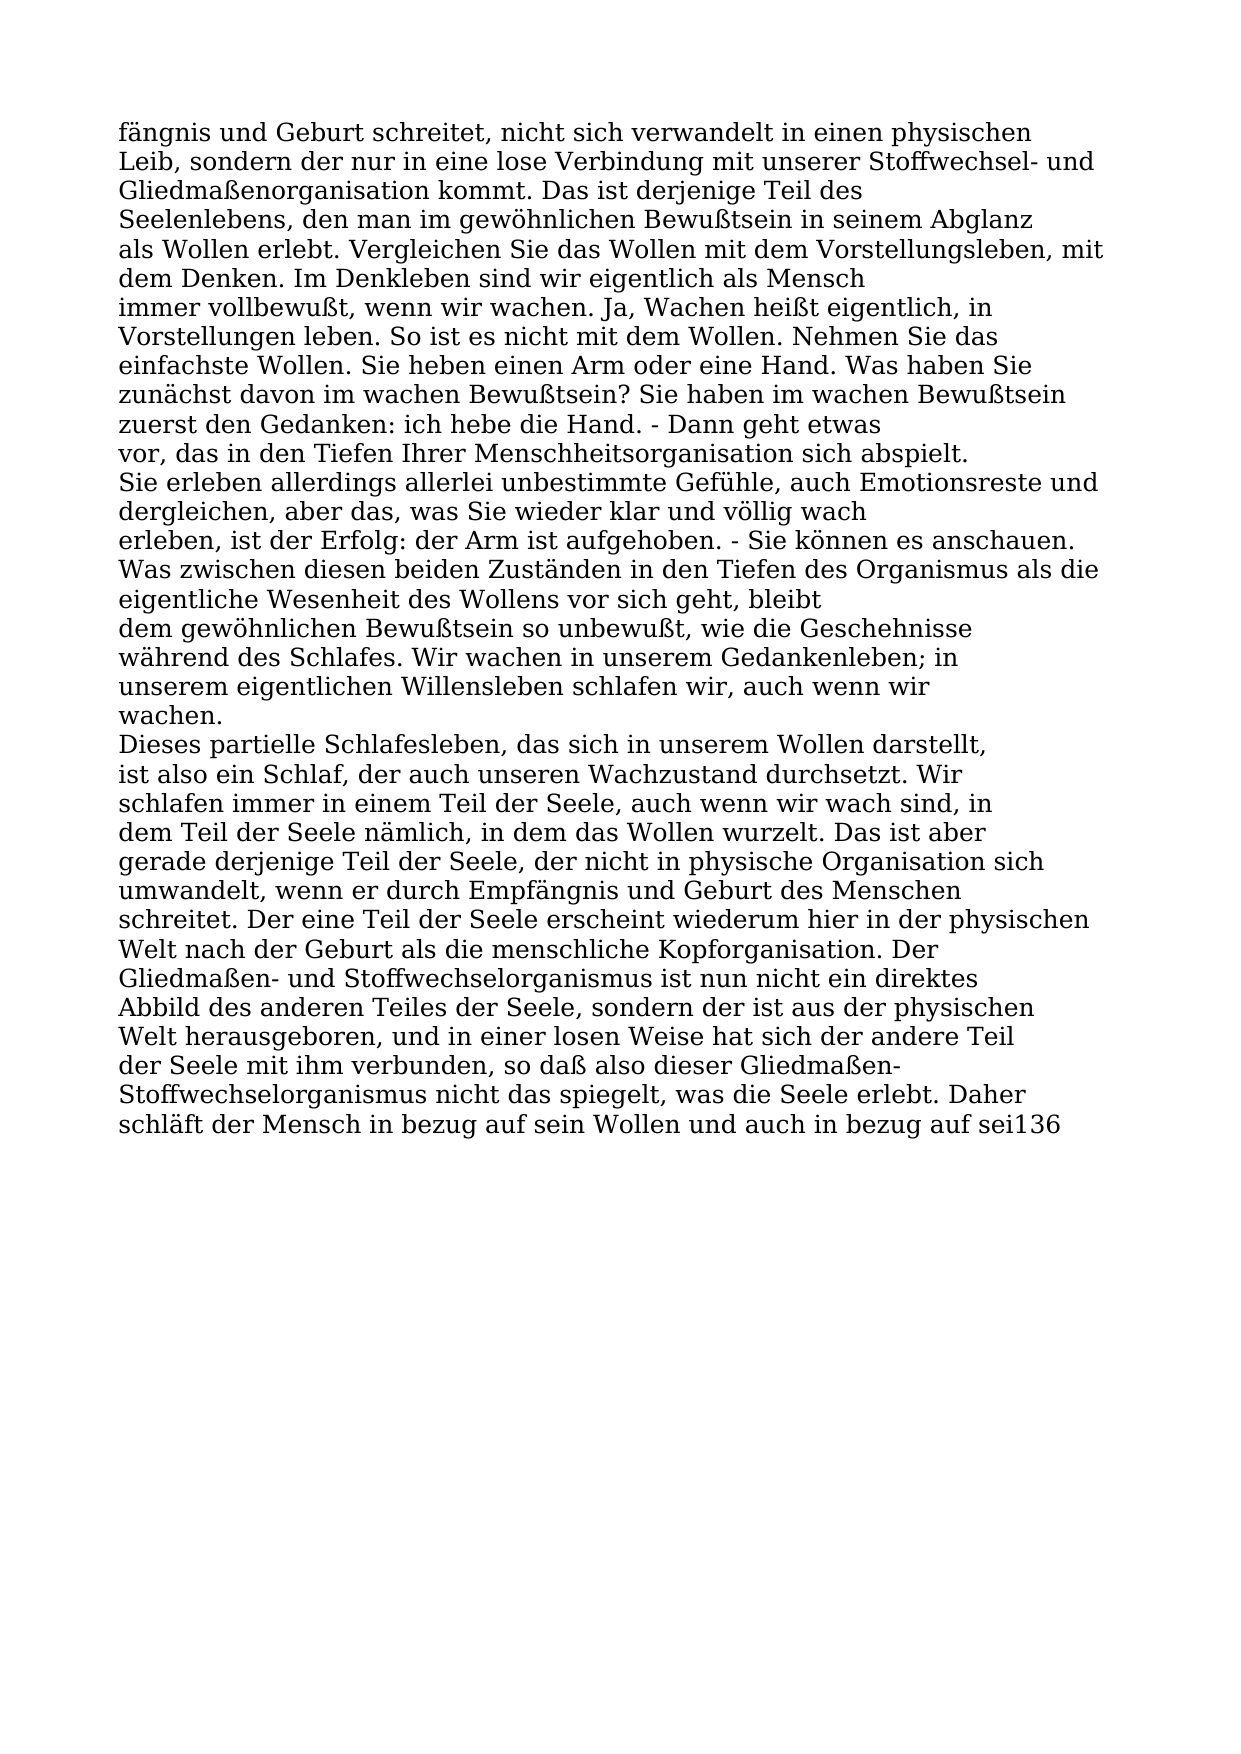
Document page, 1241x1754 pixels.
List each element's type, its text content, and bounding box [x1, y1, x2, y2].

text Seelenlebens, den man im gewöhnlichen Bewußtsein in seinem Abglanz [118, 206, 1122, 235]
text Abbild des anderen Teiles der Seele, sondern der ist aus der physischen [118, 993, 1122, 1022]
text wachen. [118, 701, 1122, 731]
text einfachste Wollen. Sie heben einen Arm oder eine Hand. Was haben Sie [118, 351, 1122, 381]
text Vorstellungen leben. So ist es nicht mit dem Wollen. Nehmen Sie das [118, 322, 1122, 351]
text ist also ein Schlaf, der auch unseren Wachzustand durchsetzt. Wir [118, 760, 1122, 789]
text Sie erleben allerdings allerlei unbestimmte Gefühle, auch Emotionsreste und dergleichen, aber das, was Sie wieder klar und völlig wach [118, 468, 1122, 526]
text dem gewöhnlichen Bewußtsein so unbewußt, wie die Geschehnisse [118, 614, 1122, 643]
text schläft der Mensch in bezug auf sein Wollen und auch in bezug auf sei136 [118, 1110, 1122, 1139]
text fängnis und Geburt schreitet, nicht sich verwandelt in einen physischen [118, 118, 1122, 147]
text unserem eigentlichen Willensleben schlafen wir, auch wenn wir [118, 672, 1122, 701]
text Welt herausgeboren, und in einer losen Weise hat sich der andere Teil [118, 1022, 1122, 1051]
text umwandelt, wenn er durch Empfängnis und Geburt des Menschen [118, 876, 1122, 906]
text erleben, ist der Erfolg: der Arm ist aufgehoben. - Sie können es anschauen. Was zwischen diesen beiden Zuständen in den Tiefen des Organismus als die eigentliche Wesenheit des Wollens vor sich geht, bleibt [118, 526, 1122, 614]
text Gliedmaßen- und Stoffwechselorganismus ist nun nicht ein direktes [118, 964, 1122, 993]
text während des Schlafes. Wir wachen in unserem Gedankenleben; in [118, 643, 1122, 672]
text zunächst davon im wachen Bewußtsein? Sie haben im wachen Bewußtsein zuerst den Gedanken: ich hebe die Hand. - Dann geht etwas [118, 381, 1122, 439]
text schreitet. Der eine Teil der Seele erscheint wiederum hier in der physischen Welt nach der Geburt als die menschliche Kopforganisation. Der [118, 906, 1122, 964]
text Leib, sondern der nur in eine lose Verbindung mit unserer Stoffwechsel- und Gliedmaßenorganisation kommt. Das ist derjenige Teil des [118, 147, 1122, 206]
text schlafen immer in einem Teil der Seele, auch wenn wir wach sind, in [118, 789, 1122, 818]
text der Seele mit ihm verbunden, so daß also dieser Gliedmaßen-Stoffwechselorganismus nicht das spiegelt, was die Seele erlebt. Daher [118, 1051, 1122, 1110]
text immer vollbewußt, wenn wir wachen. Ja, Wachen heißt eigentlich, in [118, 293, 1122, 322]
text Dieses partielle Schlafesleben, das sich in unserem Wollen darstellt, [118, 731, 1122, 760]
text gerade derjenige Teil der Seele, der nicht in physische Organisation sich [118, 847, 1122, 876]
text als Wollen erlebt. Vergleichen Sie das Wollen mit dem Vorstellungsleben, mit dem Denken. Im Denkleben sind wir eigentlich als Mensch [118, 235, 1122, 293]
text dem Teil der Seele nämlich, in dem das Wollen wurzelt. Das ist aber [118, 818, 1122, 847]
text vor, das in den Tiefen Ihrer Menschheitsorganisation sich abspielt. [118, 439, 1122, 468]
